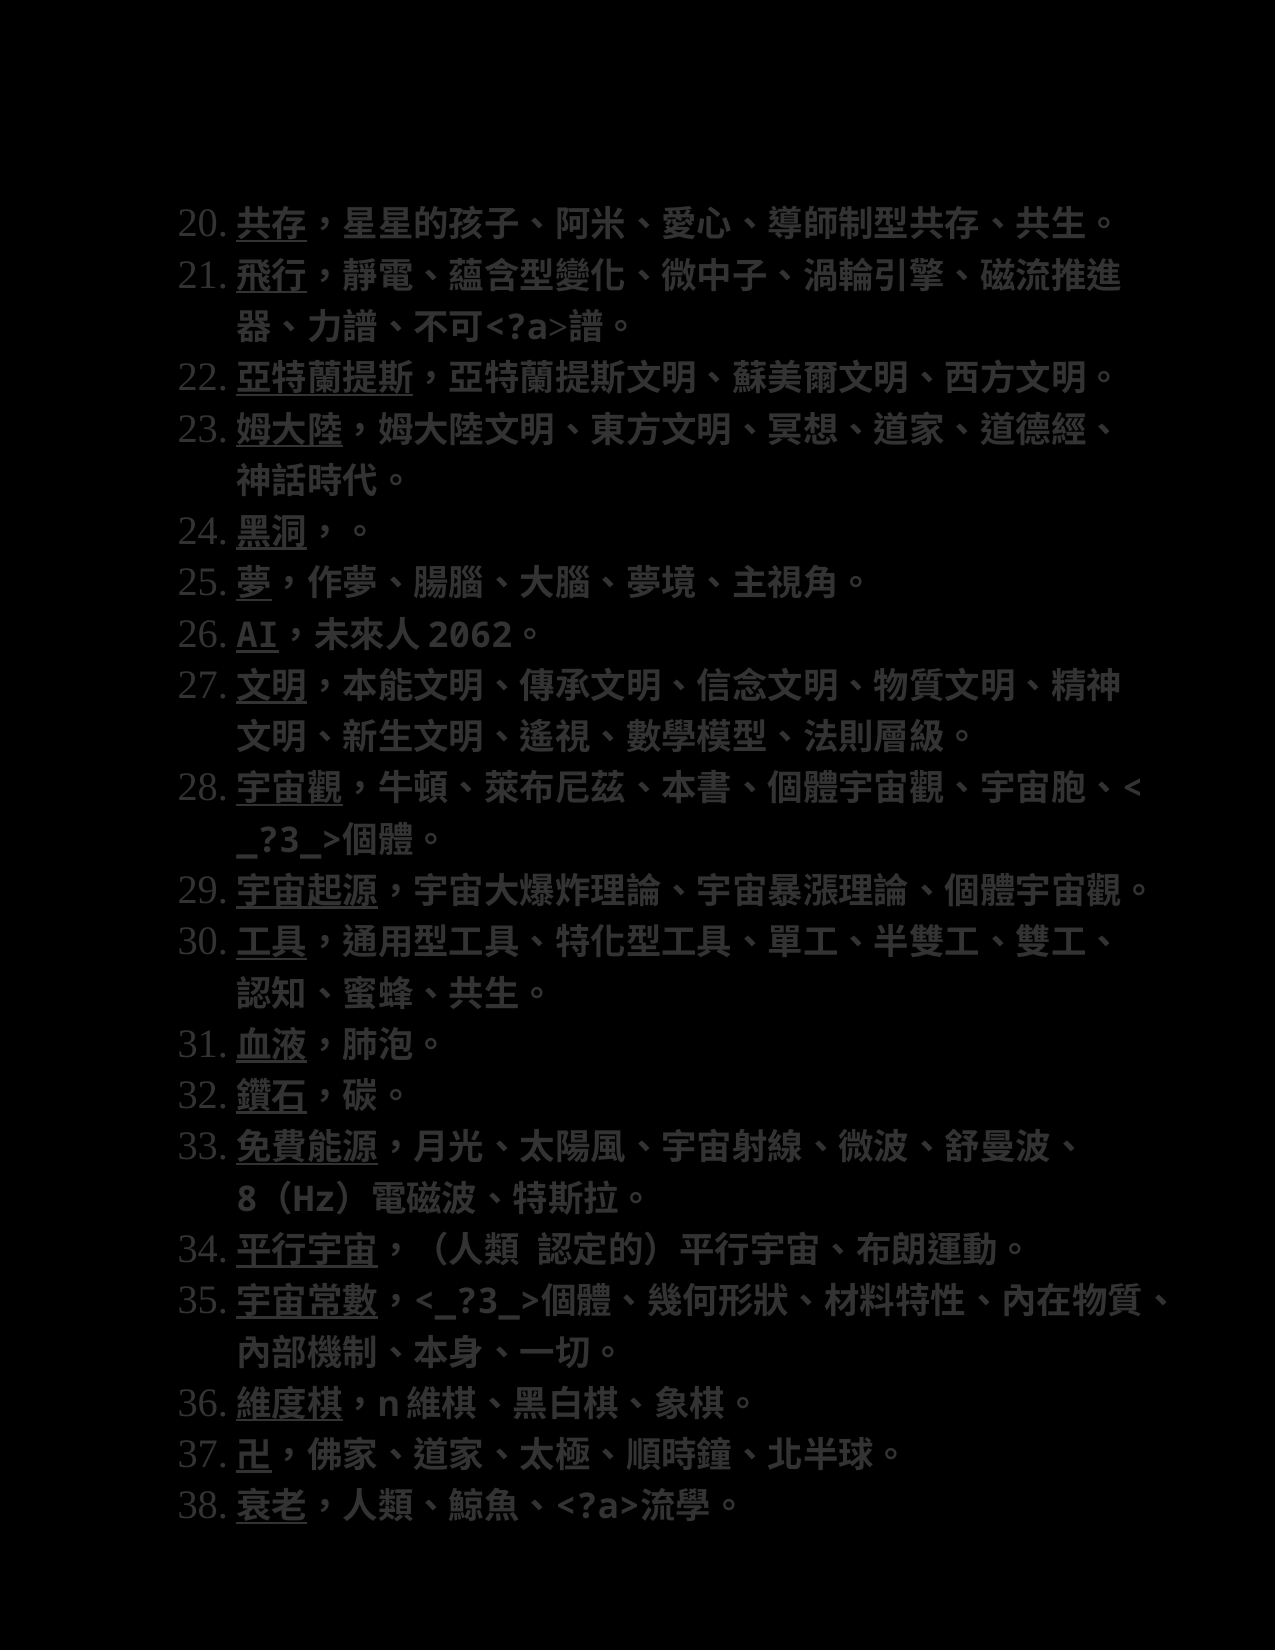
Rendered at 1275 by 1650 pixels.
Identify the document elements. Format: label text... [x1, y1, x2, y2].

list 飛行，靜電、蘊含型變化、微中子、渦輪引擎、磁流推進器、力譜、不可<?a>譜。 [177, 247, 1157, 350]
list 宇宙起源，宇宙大爆炸理論、宇宙暴漲理論、個體宇宙觀。 [177, 862, 1157, 914]
list 黑洞，。 [177, 503, 1157, 555]
list 血液，肺泡。 [177, 1016, 1157, 1067]
list 免費能源，月光、太陽風、宇宙射線、微波、舒曼波、8（Hz）電磁波、特斯拉。 [177, 1119, 1157, 1221]
list 卍，佛家、道家、太極、順時鐘、北半球。 [177, 1427, 1157, 1478]
list 夢，作夢、腸腦、大腦、夢境、主視角。 [177, 555, 1157, 606]
list 文明，本能文明、傳承文明、信念文明、物質文明、精神文明、新生文明、遙視、數學模型、法則層級。 [177, 657, 1157, 760]
list 宇宙觀，牛頓、萊布尼茲、本書、個體宇宙觀、宇宙胞、<_?3_>個體。 [177, 760, 1157, 862]
list 平行宇宙，（人類 認定的）平行宇宙、布朗運動。 [177, 1221, 1157, 1273]
list 衰老，人類、鯨魚、<?a>流學。 [177, 1478, 1157, 1529]
list AI，未來人2062。 [177, 606, 1157, 657]
list 共存，星星的孩子、阿米、愛心、導師制型共存、共生。 [177, 196, 1157, 247]
list 維度棋，n維棋、黑白棋、象棋。 [177, 1375, 1157, 1427]
list 亞特蘭提斯，亞特蘭提斯文明、蘇美爾文明、西方文明。 [177, 350, 1157, 401]
list 鑽石，碳。 [177, 1067, 1157, 1119]
list 姆大陸，姆大陸文明、東方文明、冥想、道家、道德經、神話時代。 [177, 401, 1157, 503]
list 宇宙常數，<_?3_>個體、幾何形狀、材料特性、內在物質、內部機制、本身、一切。 [177, 1273, 1157, 1375]
list 工具，通用型工具、特化型工具、單工、半雙工、雙工、認知、蜜蜂、共生。 [177, 914, 1157, 1016]
